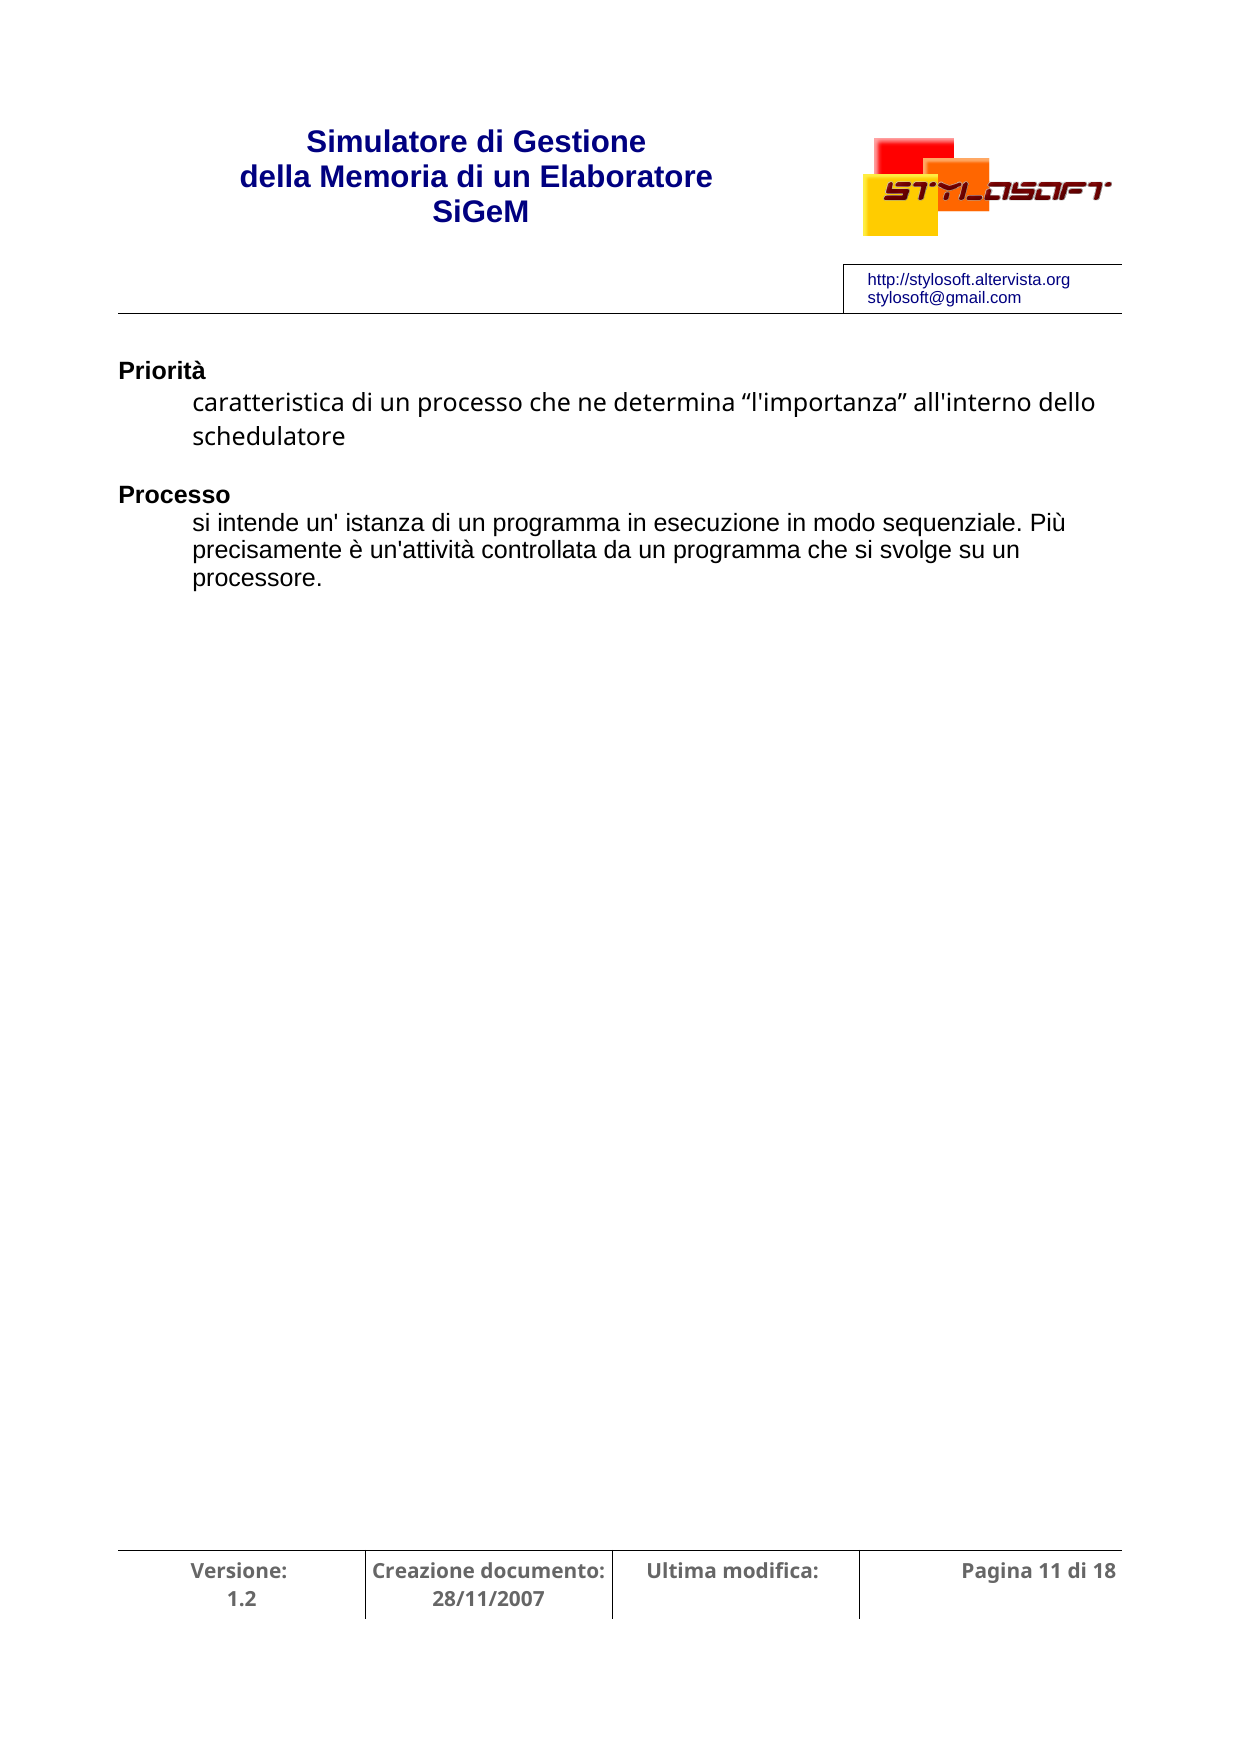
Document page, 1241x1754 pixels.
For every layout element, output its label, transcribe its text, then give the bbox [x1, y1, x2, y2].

text Processo [118, 481, 1122, 508]
text Priorità [118, 357, 1122, 384]
text si intende un' istanza di un programma in esecuzione in modo sequenziale. Più precisamente è un'attività controllata da un programma che si svolge su un processore. [118, 508, 1122, 592]
picture [848, 123, 1117, 247]
text caratteristica di un processo che ne determina “l'importanza” all'interno dello schedulatore [118, 384, 1122, 453]
